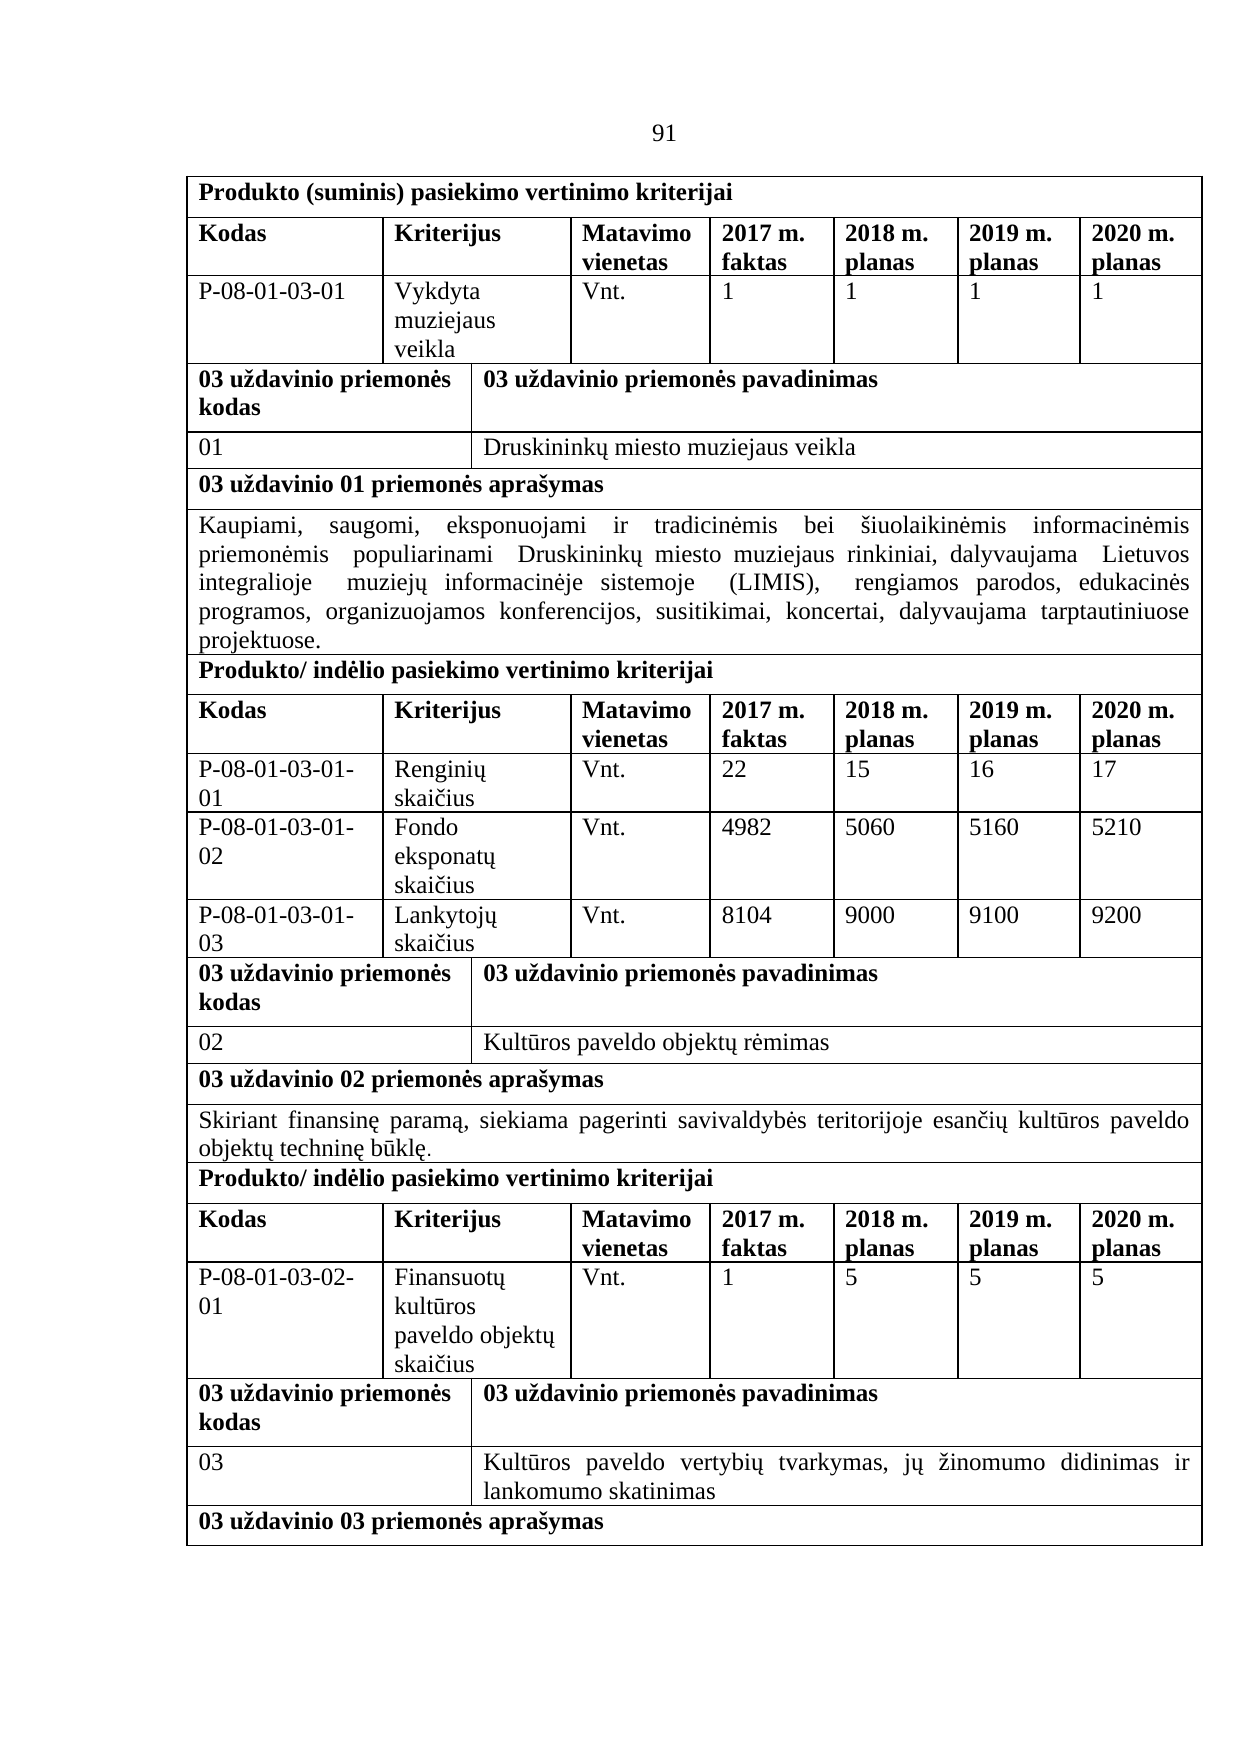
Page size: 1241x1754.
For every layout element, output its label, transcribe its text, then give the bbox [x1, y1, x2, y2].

table_cell 03 [188, 1447, 471, 1505]
table_cell Kodas [188, 1204, 382, 1261]
table_cell Vykdyta muziejaus veikla [384, 276, 570, 363]
table_cell 1 [835, 276, 957, 363]
table_cell 03 uždavinio priemonės pavadinimas [472, 1379, 1201, 1446]
table_cell 2018 m. planas [835, 1204, 957, 1261]
table_cell 03 uždavinio priemonės kodas [188, 1379, 471, 1446]
table_cell 4982 [711, 813, 833, 899]
table_cell P-08-01-03-02-01 [188, 1263, 382, 1377]
table_cell Kaupiami, saugomi, eksponuojami ir tradicinėmis bei šiuolaikinėmis informacinėmis priemonėmis populiarinami Druskininkų miesto muziejaus rinkiniai, dalyvaujama Lietuvos integralioje muziejų informacinėje sistemoje (LIMIS), rengiamos parodos, edukacinės programos, organizuojamos konferencijos, susitikimai, koncertai, dalyvaujama tarptautiniuose projektuose. [188, 510, 1201, 654]
table_cell 2019 m. planas [959, 695, 1079, 753]
table_cell 2017 m. faktas [711, 695, 833, 753]
table_cell 1 [959, 276, 1079, 363]
table_cell 2019 m. planas [959, 1204, 1079, 1261]
table_cell 9100 [959, 900, 1079, 957]
table_cell Vnt. [572, 276, 709, 363]
table_cell Produkto (suminis) pasiekimo vertinimo kriterijai [188, 177, 1201, 217]
table_cell Kriterijus [384, 218, 570, 275]
table_cell Vnt. [572, 1263, 709, 1377]
table_cell Vnt. [572, 754, 709, 811]
table_cell Kriterijus [384, 1204, 570, 1261]
table_cell Matavimo vienetas [572, 1204, 709, 1261]
table_cell 5210 [1081, 813, 1201, 899]
table_cell 03 uždavinio 02 priemonės aprašymas [188, 1064, 1201, 1104]
table_cell Renginių skaičius [384, 754, 570, 811]
table_cell Lankytojų skaičius [384, 900, 570, 957]
table_cell 03 uždavinio 03 priemonės aprašymas [188, 1506, 1201, 1545]
table_cell 2019 m. planas [959, 218, 1079, 275]
table_cell 8104 [711, 900, 833, 957]
table_cell 5 [1081, 1263, 1201, 1377]
table_cell 03 uždavinio priemonės kodas [188, 958, 471, 1026]
table_cell P-08-01-03-01 [188, 276, 382, 363]
table_cell 1 [1081, 276, 1201, 363]
table_cell Produkto/ indėlio pasiekimo vertinimo kriterijai [188, 655, 1201, 694]
table_cell 2017 m. faktas [711, 218, 833, 275]
table_cell P-08-01-03-01-02 [188, 813, 382, 899]
table_cell 03 uždavinio priemonės pavadinimas [472, 958, 1201, 1026]
table_cell 2020 m. planas [1081, 695, 1201, 753]
table_cell Matavimo vienetas [572, 218, 709, 275]
table_cell Matavimo vienetas [572, 695, 709, 753]
table_cell Kriterijus [384, 695, 570, 753]
table_cell P-08-01-03-01-01 [188, 754, 382, 811]
table_cell 5060 [835, 813, 957, 899]
table_cell 5 [959, 1263, 1079, 1377]
table_cell Vnt. [572, 813, 709, 899]
table_cell Fondo eksponatų skaičius [384, 813, 570, 899]
table_cell Skiriant finansinę paramą, siekiama pagerinti savivaldybės teritorijoje esančių kultūros paveldo objektų techninę būklę. [188, 1105, 1201, 1162]
table_cell Kodas [188, 695, 382, 753]
table_cell 15 [835, 754, 957, 811]
table_cell 03 uždavinio priemonės kodas [188, 364, 471, 431]
table_cell 1 [711, 1263, 833, 1377]
table_cell Vnt. [572, 900, 709, 957]
table_cell 2018 m. planas [835, 218, 957, 275]
table_cell 03 uždavinio 01 priemonės aprašymas [188, 469, 1201, 509]
table_cell 17 [1081, 754, 1201, 811]
table_cell Kodas [188, 218, 382, 275]
table_cell 2020 m. planas [1081, 218, 1201, 275]
table_cell 2020 m. planas [1081, 1204, 1201, 1261]
table_cell Druskininkų miesto muziejaus veikla [472, 433, 1201, 468]
table_cell 1 [711, 276, 833, 363]
table_cell Kultūros paveldo objektų rėmimas [472, 1027, 1201, 1063]
table_cell Finansuotų kultūros paveldo objektų skaičius [384, 1263, 570, 1377]
table_cell 9200 [1081, 900, 1201, 957]
table_cell 03 uždavinio priemonės pavadinimas [472, 364, 1201, 431]
table_cell P-08-01-03-01-03 [188, 900, 382, 957]
table_cell 5 [835, 1263, 957, 1377]
table_cell 5160 [959, 813, 1079, 899]
table_cell Kultūros paveldo vertybių tvarkymas, jų žinomumo didinimas ir lankomumo skatinimas [472, 1447, 1201, 1505]
table_cell 9000 [835, 900, 957, 957]
table_cell 2017 m. faktas [711, 1204, 833, 1261]
table_cell 22 [711, 754, 833, 811]
table_cell 16 [959, 754, 1079, 811]
table_cell 02 [188, 1027, 471, 1063]
table_cell Produkto/ indėlio pasiekimo vertinimo kriterijai [188, 1163, 1201, 1203]
table_cell 01 [188, 433, 471, 468]
table_cell 2018 m. planas [835, 695, 957, 753]
